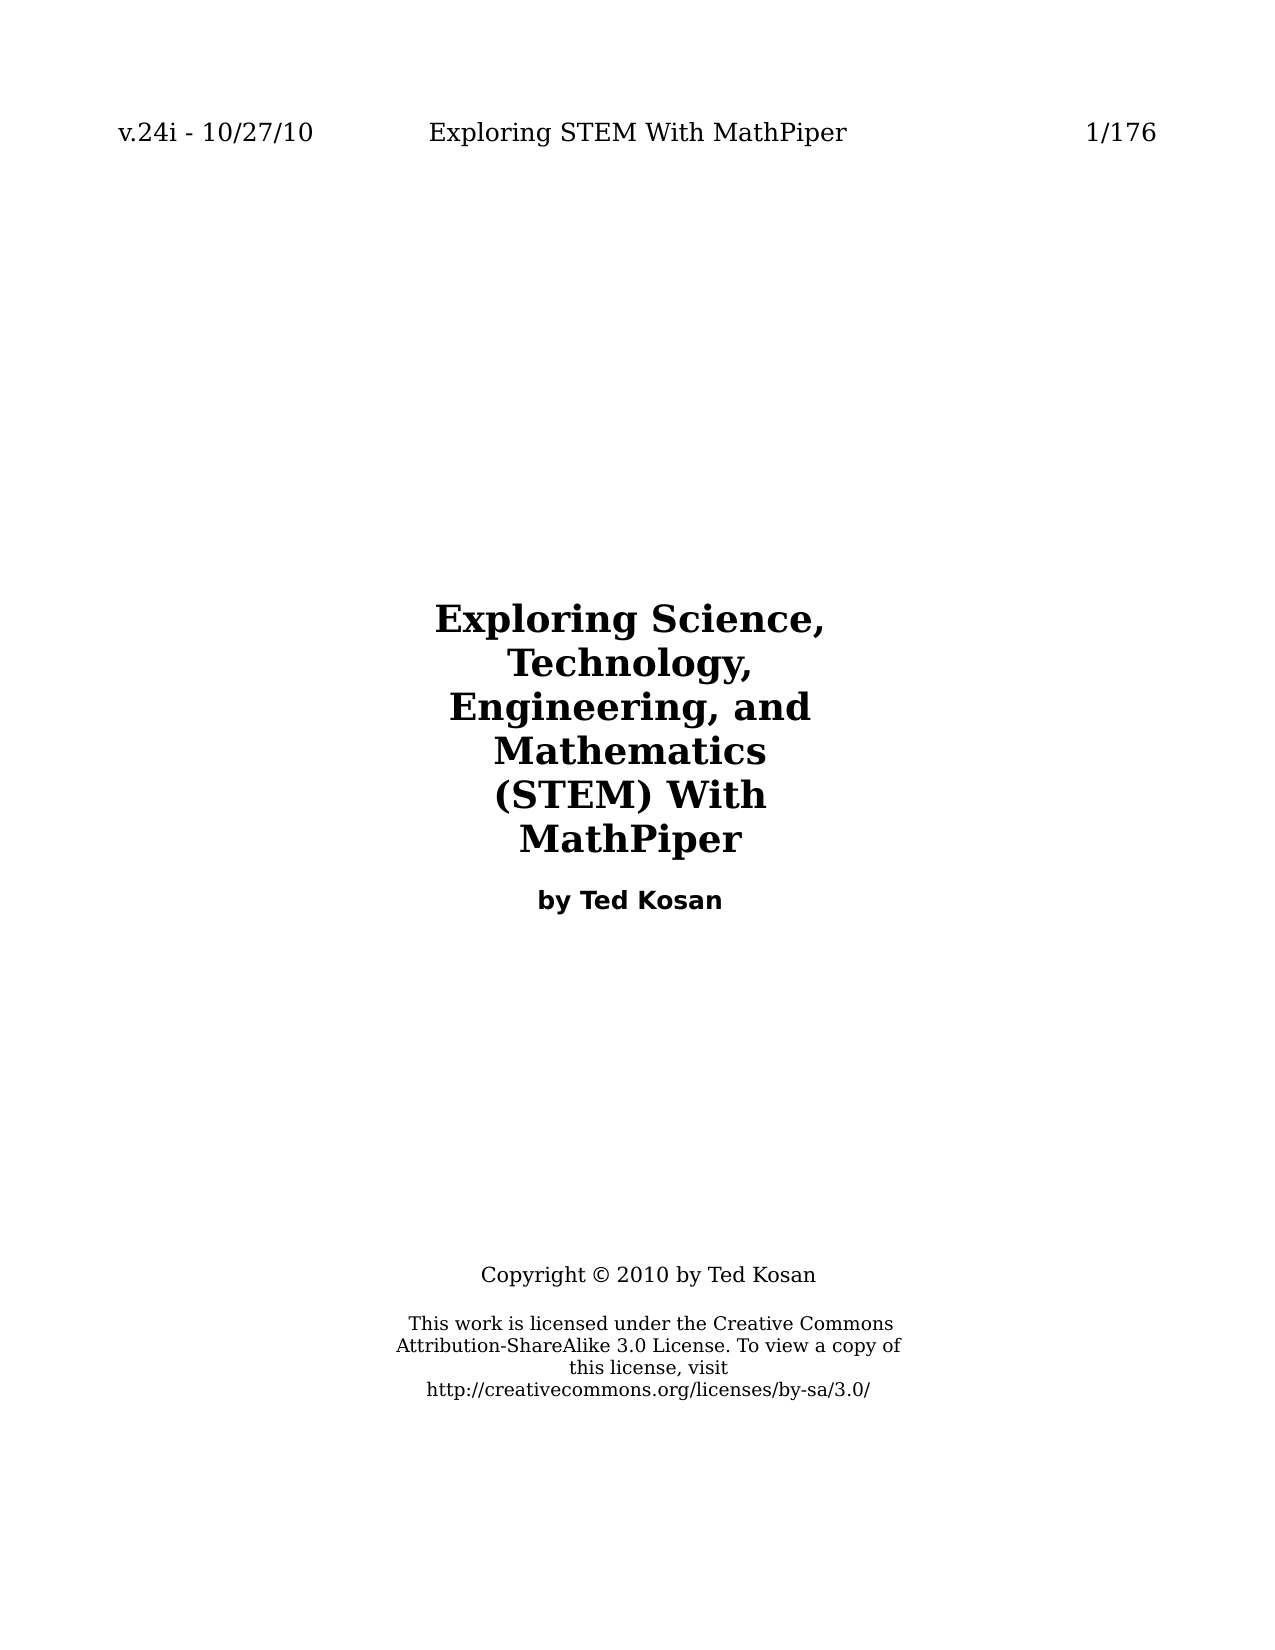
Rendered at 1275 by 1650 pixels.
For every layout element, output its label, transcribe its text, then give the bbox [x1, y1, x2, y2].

text Exploring Science, Technology, Engineering, and Mathematics (STEM) With MathPiper [427, 597, 832, 862]
text This work is licensed under the Creative Commons Attribution-ShareAlike 3.0 License. To view a copy of this license, visit http://creativecommons.org/licenses/by-sa/3.0/ [382, 1313, 915, 1401]
text by Ted Kosan [427, 887, 832, 916]
text Copyright © 2010 by Ted Kosan [382, 1260, 915, 1289]
